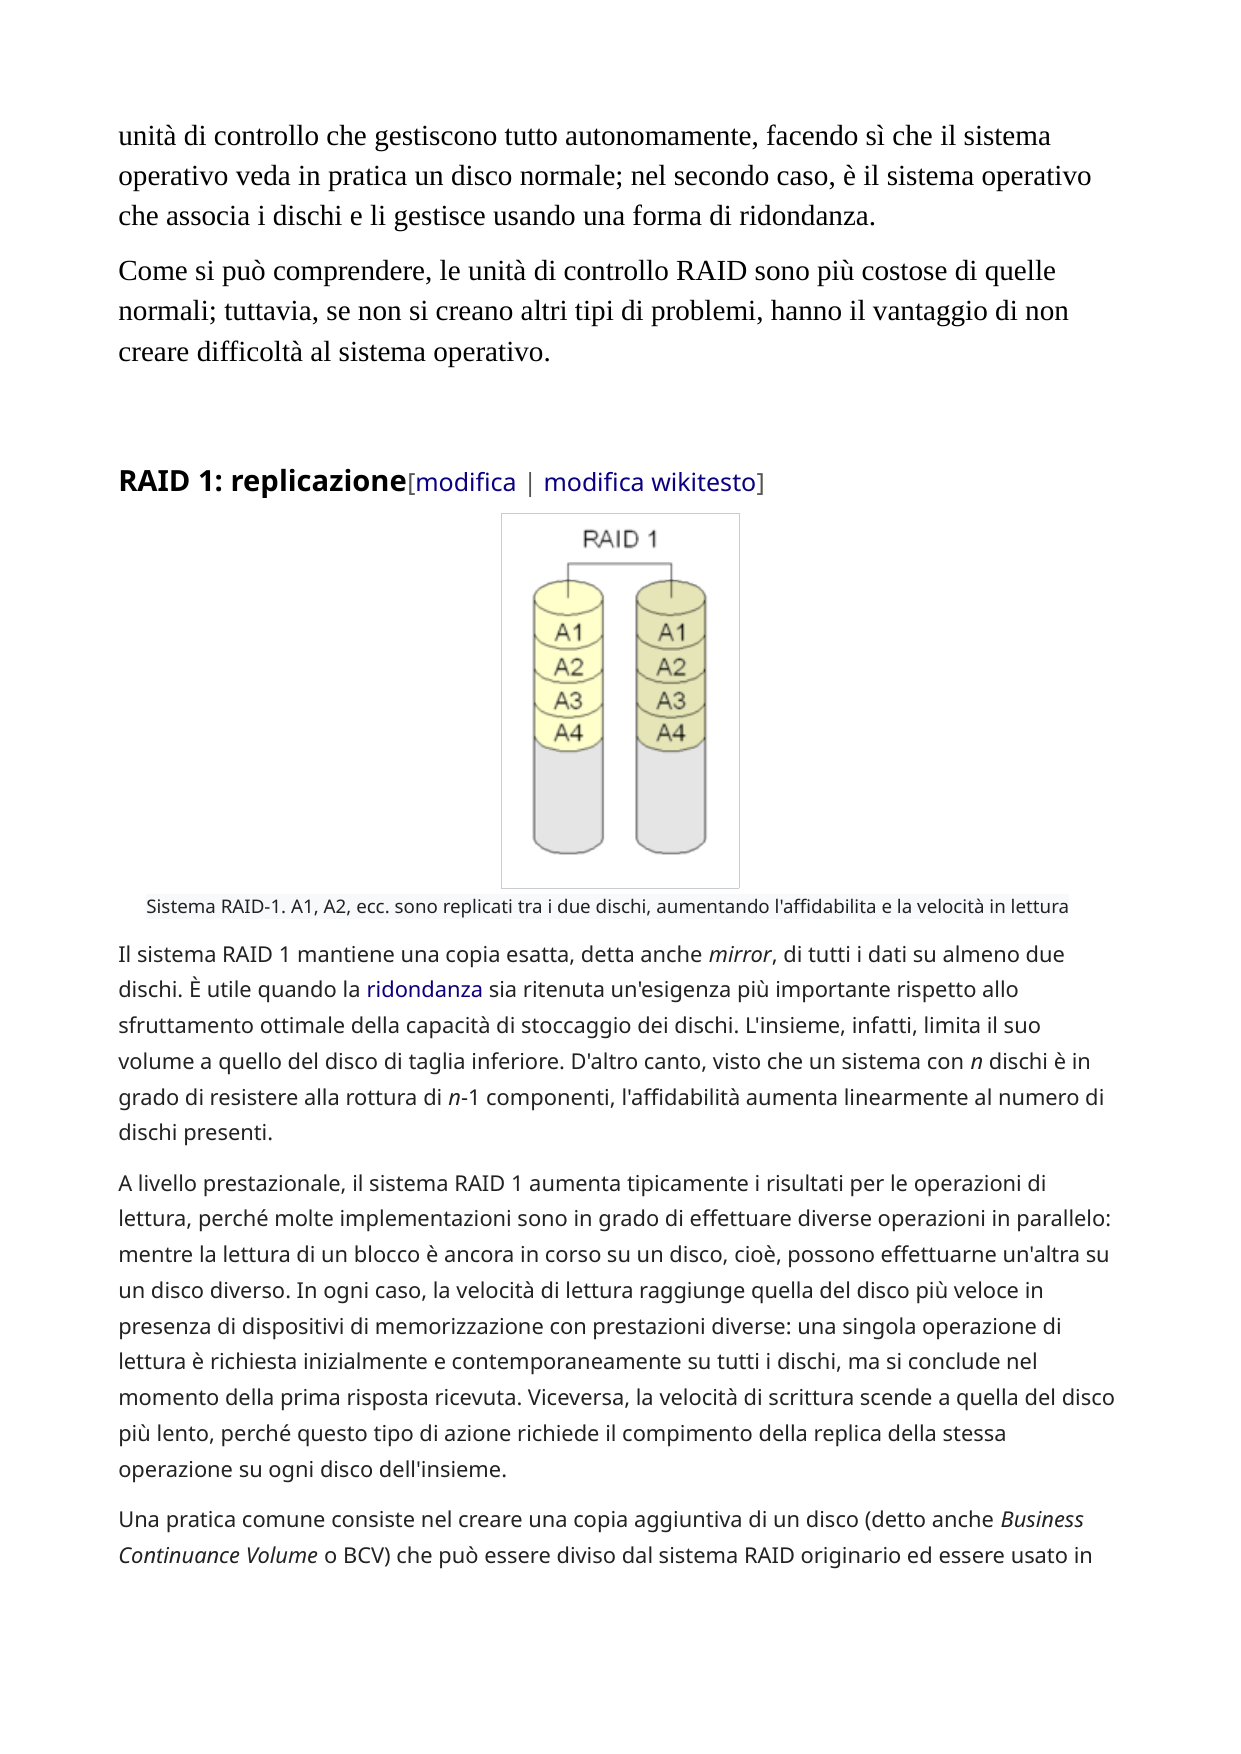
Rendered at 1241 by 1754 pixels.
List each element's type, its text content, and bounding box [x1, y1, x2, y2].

subtitle RAID 1: replicazione[modifica | modifica wikitesto] [118, 461, 1122, 500]
text Come si può comprendere, le unità di controllo RAID sono più costose di quelle normali; tuttavia, se non si creano altri tipi di problemi, hanno il vantaggio di non creare difficoltà al sistema operativo. [118, 253, 1122, 367]
text Sistema RAID-1. A1, A2, ecc. sono replicati tra i due dischi, aumentando l'affidabilita e la velocità in lettura [123, 893, 1122, 919]
text Il sistema RAID 1 mantiene una copia esatta, detta anche mirror, di tutti i dati su almeno due dischi. È utile quando la ridondanza sia ritenuta un'esigenza più importante rispetto allo sfruttamento ottimale della capacità di stoccaggio dei dischi. L'insieme, infatti, limita il suo volume a quello del disco di taglia inferiore. D'altro canto, visto che un sistema con n dischi è in grado di resistere alla rottura di n-1 componenti, l'affidabilità aumenta linearmente al numero di dischi presenti. [118, 939, 1122, 1147]
picture [502, 514, 739, 888]
text Una pratica comune consiste nel creare una copia aggiuntiva di un disco (detto anche Business Continuance Volume o BCV) che può essere diviso dal sistema RAID originario ed essere usato in [118, 1504, 1122, 1569]
text unità di controllo che gestiscono tutto autonomamente, facendo sì che il sistema operativo veda in pratica un disco normale; nel secondo caso, è il sistema operativo che associa i dischi e li gestisce usando una forma di ridondanza. [118, 118, 1122, 232]
text A livello prestazionale, il sistema RAID 1 aumenta tipicamente i risultati per le operazioni di lettura, perché molte implementazioni sono in grado di effettuare diverse operazioni in parallelo: mentre la lettura di un blocco è ancora in corso su un disco, cioè, possono effettuarne un'altra su un disco diverso. In ogni caso, la velocità di lettura raggiunge quella del disco più veloce in presenza di dispositivi di memorizzazione con prestazioni diverse: una singola operazione di lettura è richiesta inizialmente e contemporaneamente su tutti i dischi, ma si conclude nel momento della prima risposta ricevuta. Viceversa, la velocità di scrittura scende a quella del disco più lento, perché questo tipo di azione richiede il compimento della replica della stessa operazione su ogni disco dell'insieme. [118, 1168, 1122, 1483]
